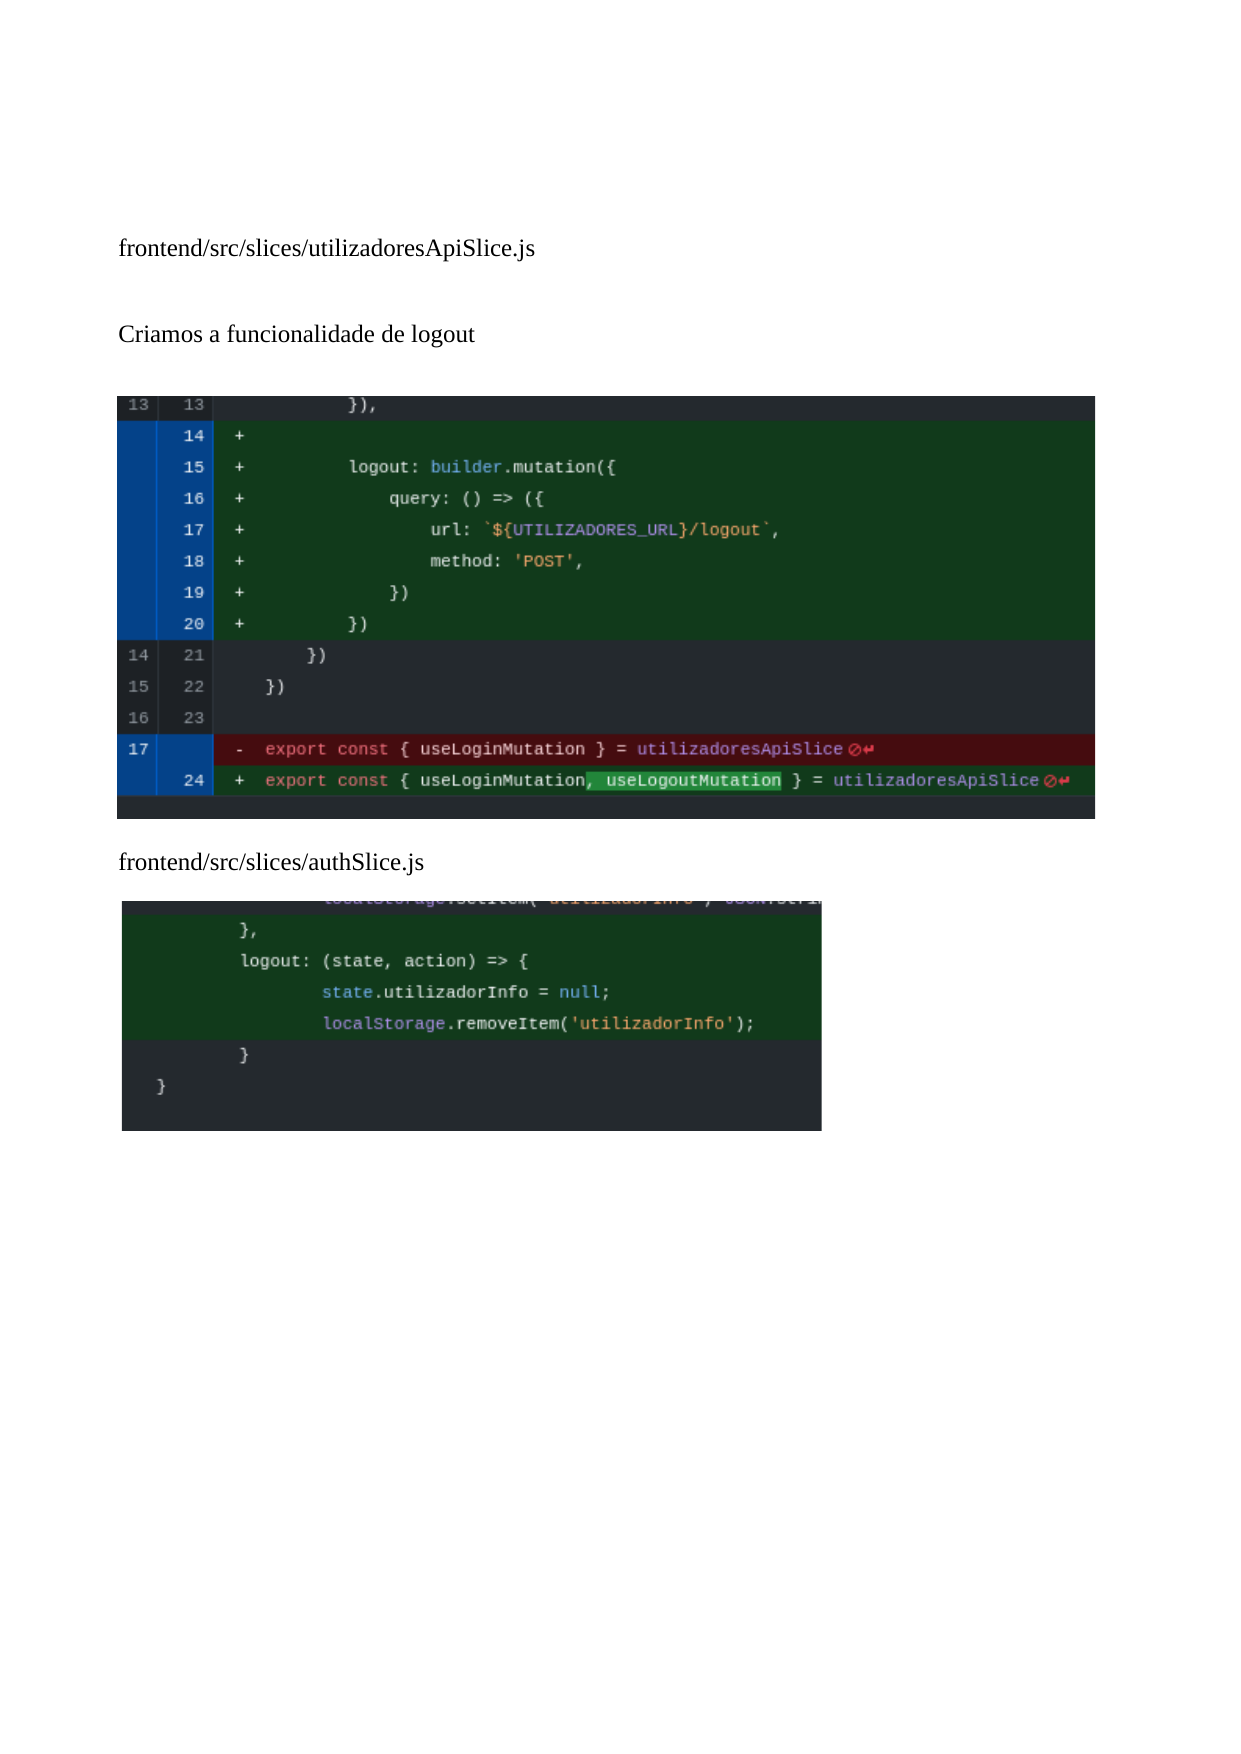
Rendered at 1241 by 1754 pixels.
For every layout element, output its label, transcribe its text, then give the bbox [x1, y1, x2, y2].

picture [121, 901, 822, 1131]
text Criamos a funcionalidade de logout [118, 319, 1122, 348]
picture [117, 396, 1096, 819]
text frontend/src/slices/utilizadoresApiSlice.js [118, 233, 1122, 262]
text frontend/src/slices/authSlice.js [118, 847, 1122, 876]
